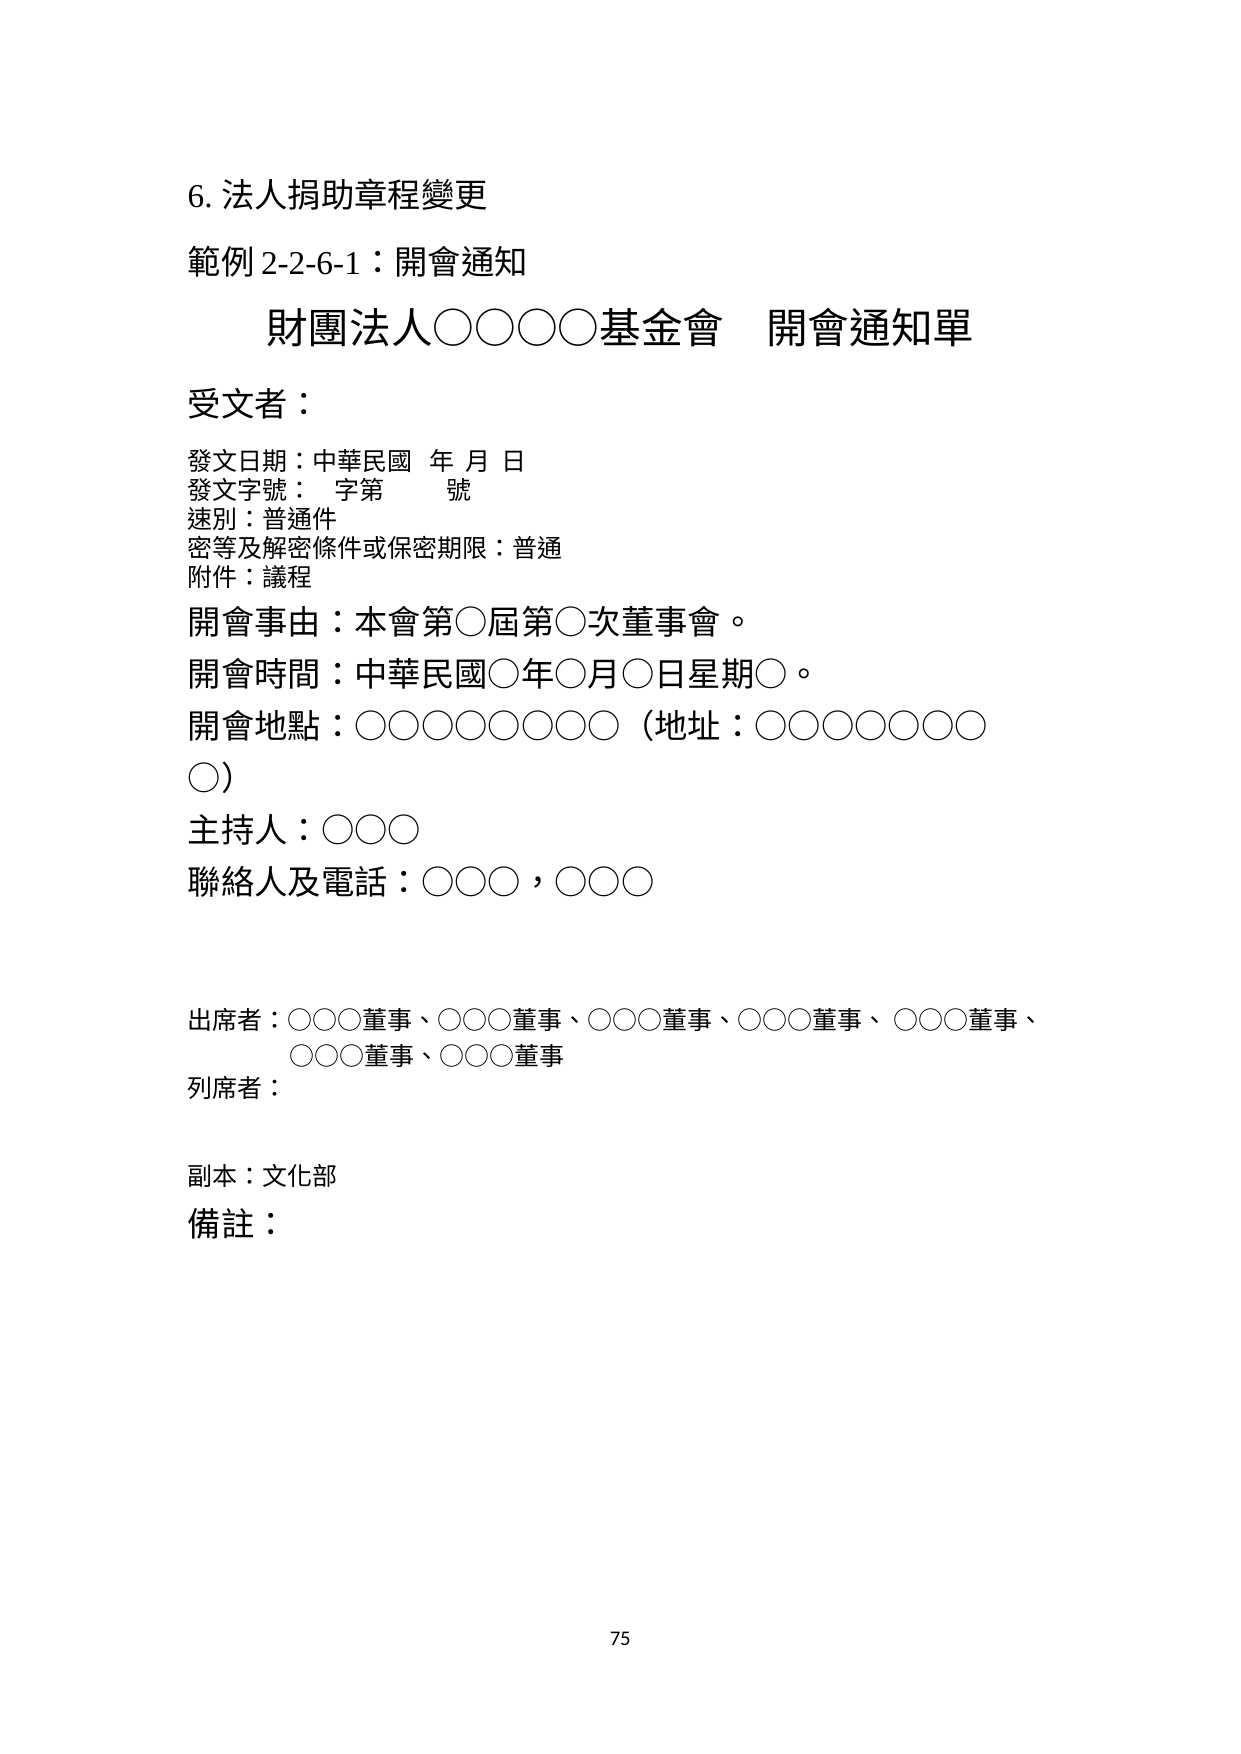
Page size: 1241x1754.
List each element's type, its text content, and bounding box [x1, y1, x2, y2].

text 發文字號： 字第 號 [187, 476, 1053, 505]
text 發文日期：中華民國 年 月 日 [187, 447, 1053, 476]
subtitle 範例2-2-6-1：開會通知 [187, 236, 1053, 284]
text 財團法人○○○○基金會 開會通知單 [187, 284, 1053, 359]
text 速別：普通件 [187, 505, 1053, 534]
text 主持人：○○○ [187, 801, 1053, 853]
text 副本：文化部 [187, 1162, 1053, 1191]
text 開會事由：本會第○屆第○次董事會。 [187, 593, 1053, 645]
text 開會地點：○○○○○○○○（地址：○○○○○○○○） [187, 697, 1053, 801]
subtitle 6. 法人捐助章程變更 [187, 169, 1053, 217]
text 開會時間：中華民國○年○月○日星期○。 [187, 645, 1053, 697]
text 聯絡人及電話：○○○，○○○ [187, 853, 1053, 905]
text 列席者： [187, 1073, 1053, 1104]
text 密等及解密條件或保密期限：普通 [187, 534, 1053, 563]
text 附件：議程 [187, 563, 1053, 593]
text 備註： [187, 1195, 1053, 1247]
text 受文者： [187, 378, 1053, 426]
text 出席者：○○○董事、○○○董事、○○○董事、○○○董事、 ○○○董事、○○○董事、○○○董事 [187, 1000, 1053, 1073]
